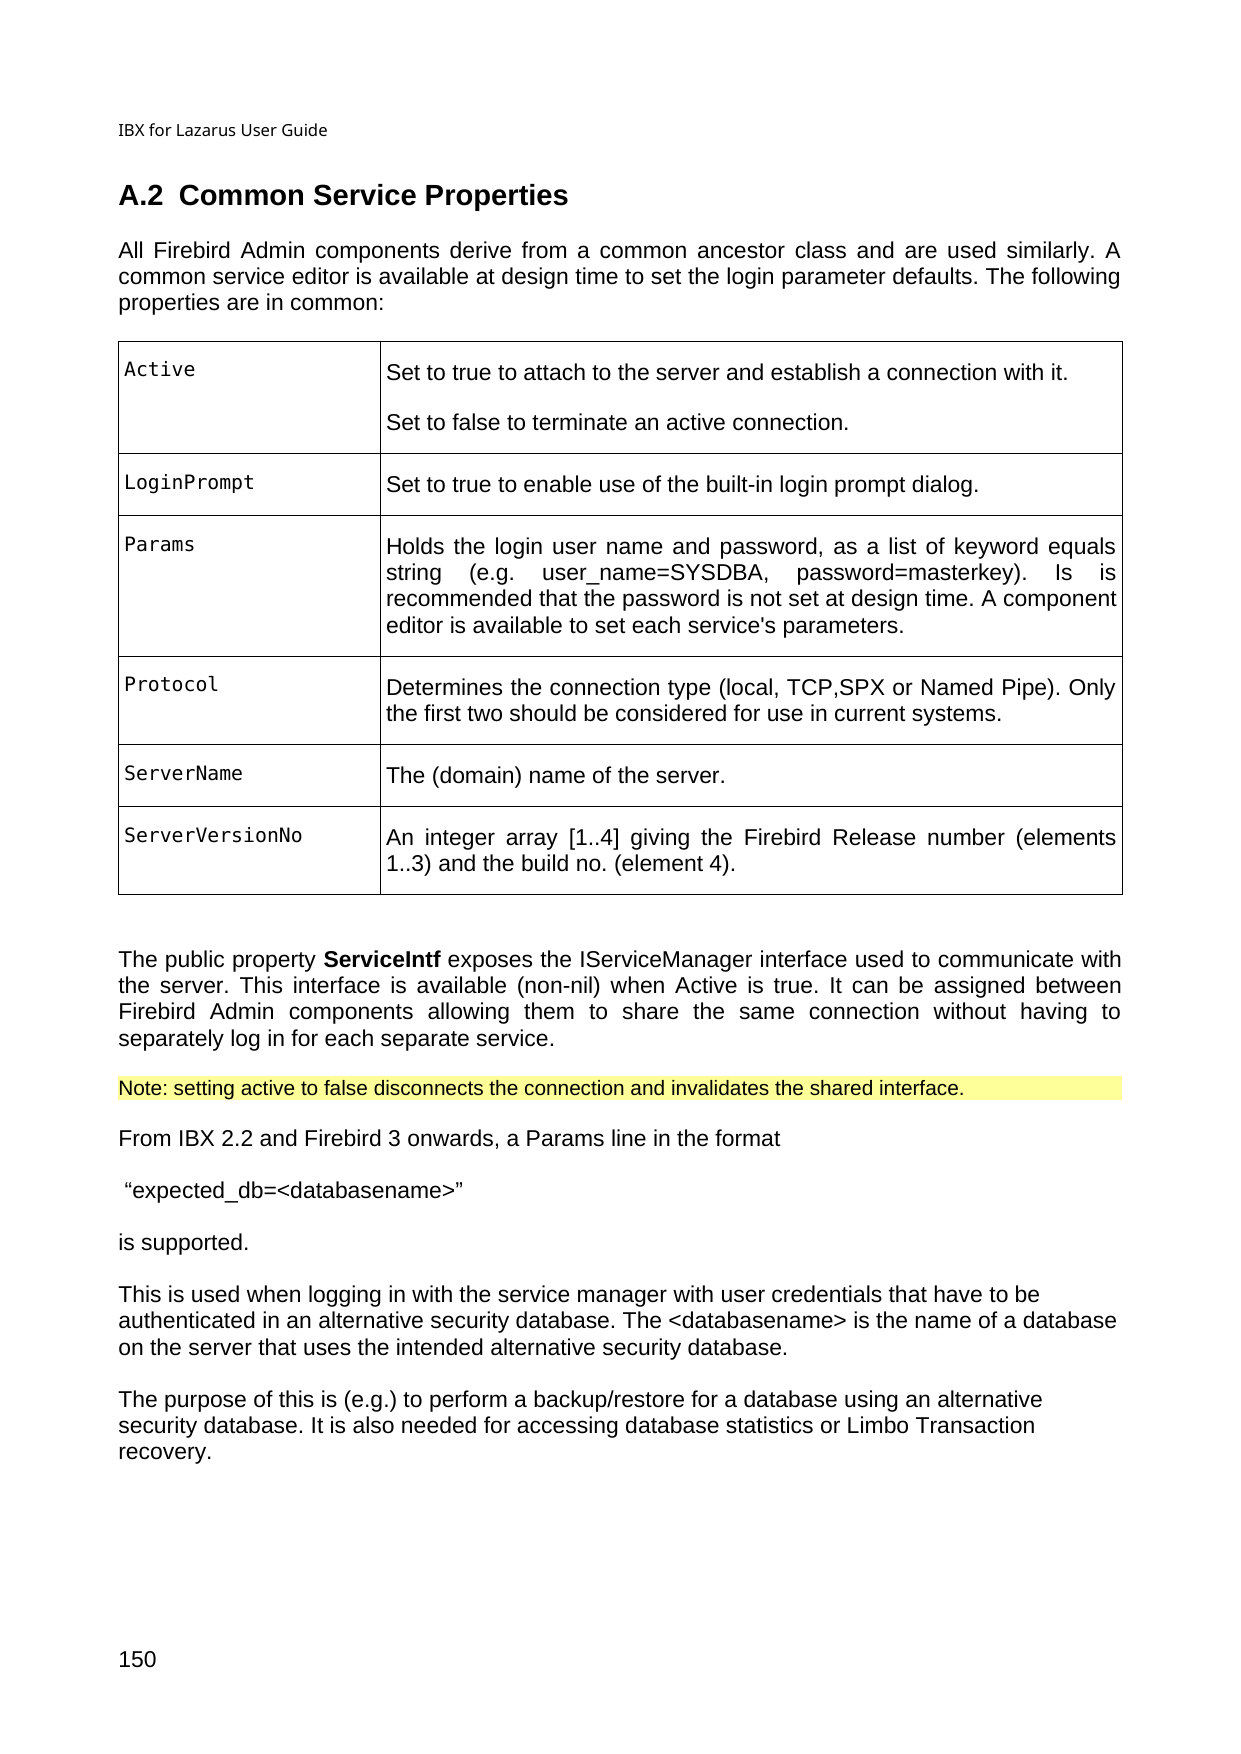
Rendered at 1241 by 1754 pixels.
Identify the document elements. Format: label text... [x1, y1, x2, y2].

table_cell Protocol [119, 657, 380, 744]
table_cell Set to true to enable use of the built-in login prompt dialog. [381, 454, 1122, 515]
text The public property ServiceIntf exposes the IServiceManager interface used to communicate with the server. This interface is available (non-nil) when Active is true. It can be assigned between Firebird Admin components allowing them to share the same connection without having to separately log in for each separate service. [118, 946, 1122, 1051]
table_header Set to true to attach to the server and establish a connection with it. Set to false to terminate an active connection. [381, 342, 1122, 453]
text This is used when logging in with the service manager with user credentials that have to be authenticated in an alternative security database. The <databasename> is the name of a database on the server that uses the intended alternative security database. [118, 1281, 1122, 1360]
text “expected_db=<databasename>” [118, 1177, 1122, 1204]
subtitle Common Service Properties [118, 178, 1122, 212]
table_cell The (domain) name of the server. [381, 745, 1122, 806]
table_cell Params [119, 516, 380, 656]
text All Firebird Admin components derive from a common ancestor class and are used similarly. A common service editor is available at design time to set the login parameter defaults. The following properties are in common: [118, 237, 1122, 316]
table_cell Holds the login user name and password, as a list of keyword equals string (e.g. user_name=SYSDBA, password=masterkey). Is is recommended that the password is not set at design time. A component editor is available to set each service's parameters. [381, 516, 1122, 656]
table_cell An integer array [1..4] giving the Firebird Release number (elements 1..3) and the build no. (element 4). [381, 807, 1122, 894]
table_cell ServerName [119, 745, 380, 806]
table_header Active [119, 342, 380, 453]
text is supported. [118, 1229, 1122, 1256]
text The purpose of this is (e.g.) to perform a backup/restore for a database using an alternative security database. It is also needed for accessing database statistics or Limbo Transaction recovery. [118, 1386, 1122, 1465]
table_cell ServerVersionNo [119, 807, 380, 894]
table_cell Determines the connection type (local, TCP,SPX or Named Pipe). Only the first two should be considered for use in current systems. [381, 657, 1122, 744]
table_cell LoginPrompt [119, 454, 380, 515]
text From IBX 2.2 and Firebird 3 onwards, a Params line in the format [118, 1125, 1122, 1152]
text Note: setting active to false disconnects the connection and invalidates the shared interface. [118, 1076, 1122, 1100]
